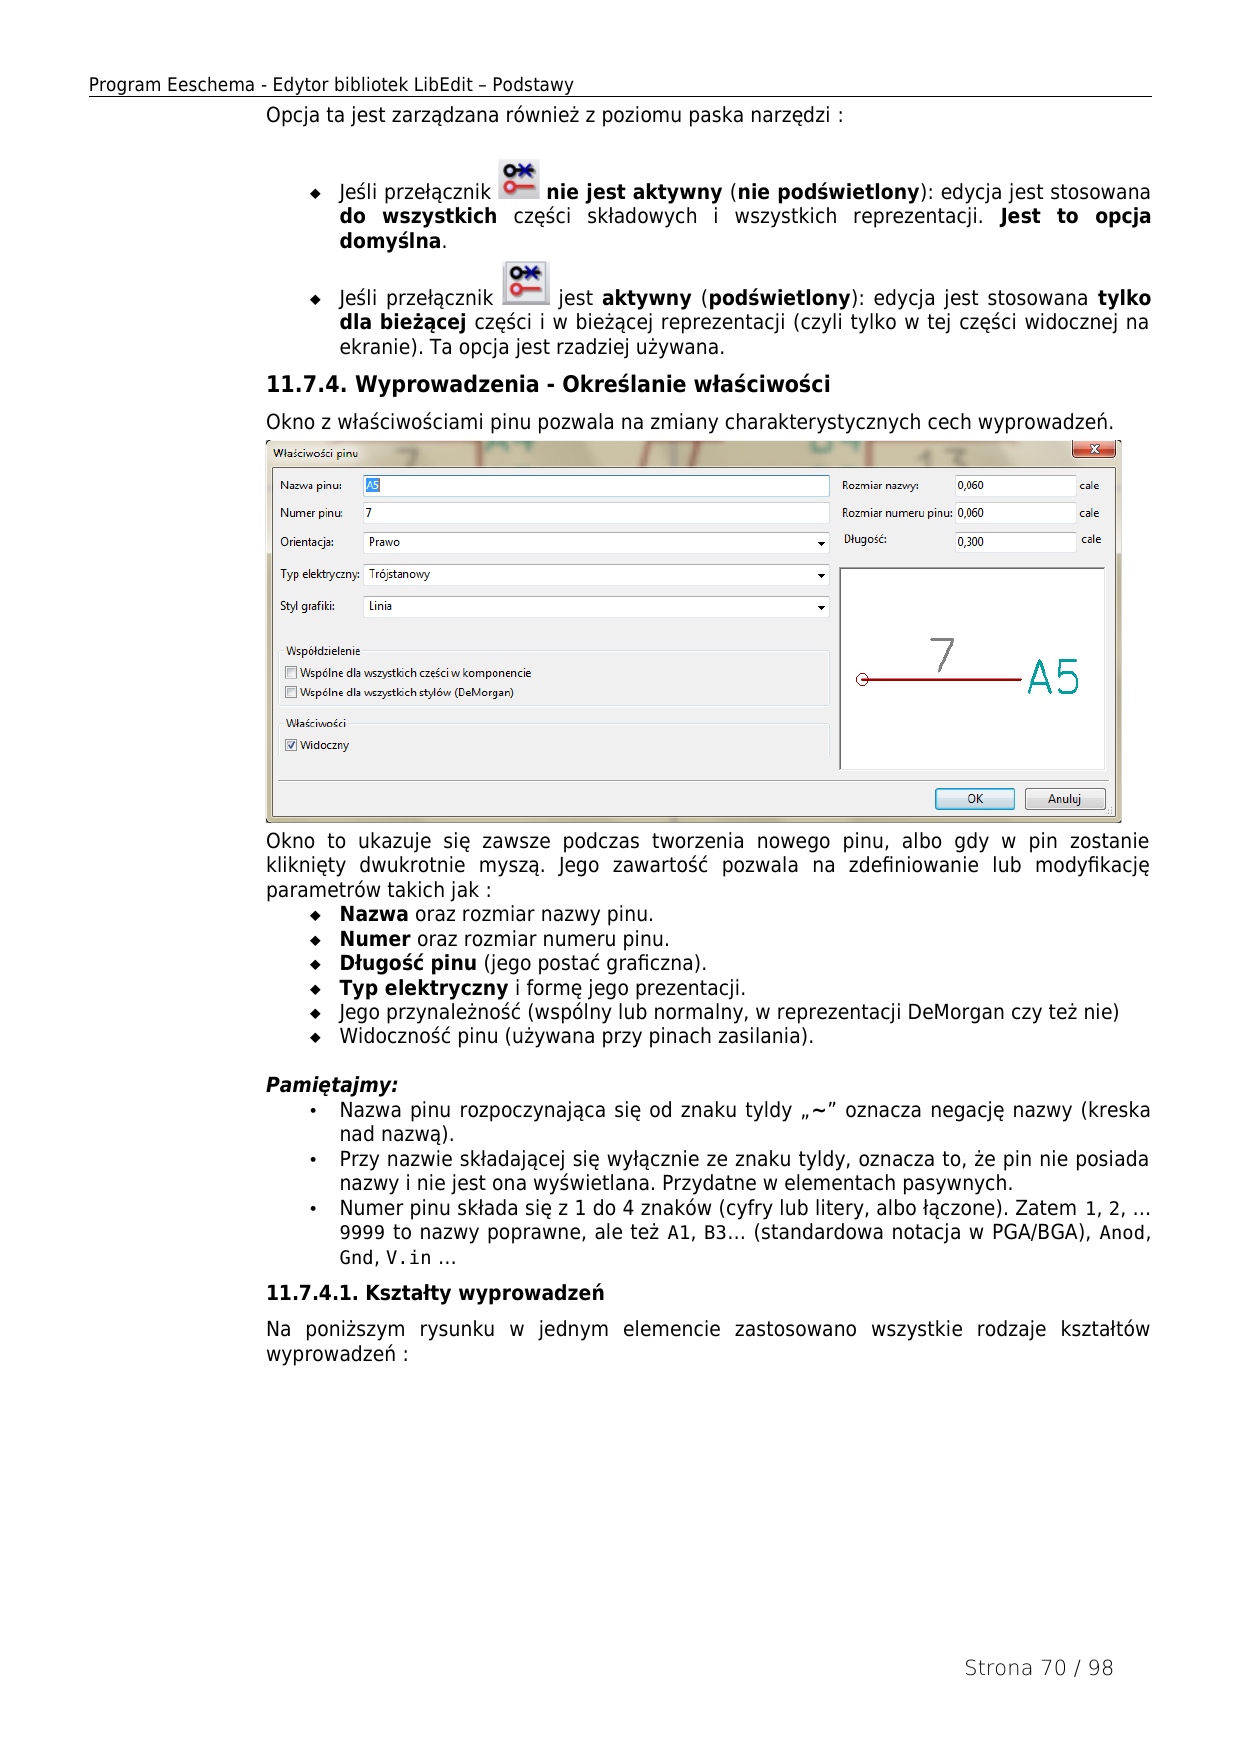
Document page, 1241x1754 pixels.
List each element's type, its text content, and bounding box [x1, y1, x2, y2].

list Jeśli przełącznik nie jest aktywny (nie podświetlony): edycja jest stosowana do wszystkich części składowych i wszystkich reprezentacji. Jest to opcja domyślna. [310, 152, 1152, 253]
subtitle Wyprowadzenia - Określanie właściwości [266, 371, 1152, 398]
subtitle Kształty wyprowadzeń [266, 1281, 1152, 1306]
text Pamiętajmy: [266, 1073, 1152, 1098]
picture [265, 440, 1122, 823]
list Numer oraz rozmiar numeru pinu. [310, 927, 1152, 951]
list Nazwa pinu rozpoczynająca się od znaku tyldy „~” oznacza negację nazwy (kreska nad nazwą). [310, 1098, 1152, 1147]
list Typ elektryczny i formę jego prezentacji. [310, 976, 1152, 1000]
picture [502, 259, 550, 305]
list Długość pinu (jego postać graficzna). [310, 951, 1152, 976]
picture [498, 158, 540, 199]
text Okno to ukazuje się zawsze podczas tworzenia nowego pinu, albo gdy w pin zostanie kliknięty dwukrotnie myszą. Jego zawartość pozwala na zdefiniowanie lub modyfikację parametrów takich jak : [266, 829, 1152, 902]
list Jego przynależność (wspólny lub normalny, w reprezentacji DeMorgan czy też nie) [310, 1000, 1152, 1024]
text Opcja ta jest zarządzana również z poziomu paska narzędzi : [266, 103, 1152, 128]
text Na poniższym rysunku w jednym elemencie zastosowano wszystkie rodzaje kształtów wyprowadzeń : [266, 1317, 1152, 1366]
list Numer pinu składa się z 1 do 4 znaków (cyfry lub litery, albo łączone). Zatem 1, 2, … 9999 to nazwy poprawne, ale też A1, B3… (standardowa notacja w PGA/BGA), Anod, Gnd, V.in … [310, 1196, 1152, 1269]
text Okno z właściwościami pinu pozwala na zmiany charakterystycznych cech wyprowadzeń. [266, 409, 1152, 434]
list Jeśli przełącznik jest aktywny (podświetlony): edycja jest stosowana tylko dla bieżącej części i w bieżącej reprezentacji (czyli tylko w tej części widocznej na ekranie). Ta opcja jest rzadziej używana. [310, 253, 1152, 359]
list Widoczność pinu (używana przy pinach zasilania). [310, 1024, 1152, 1049]
list Przy nazwie składającej się wyłącznie ze znaku tyldy, oznacza to, że pin nie posiada nazwy i nie jest ona wyświetlana. Przydatne w elementach pasywnych. [310, 1147, 1152, 1196]
list Nazwa oraz rozmiar nazwy pinu. [310, 902, 1152, 927]
